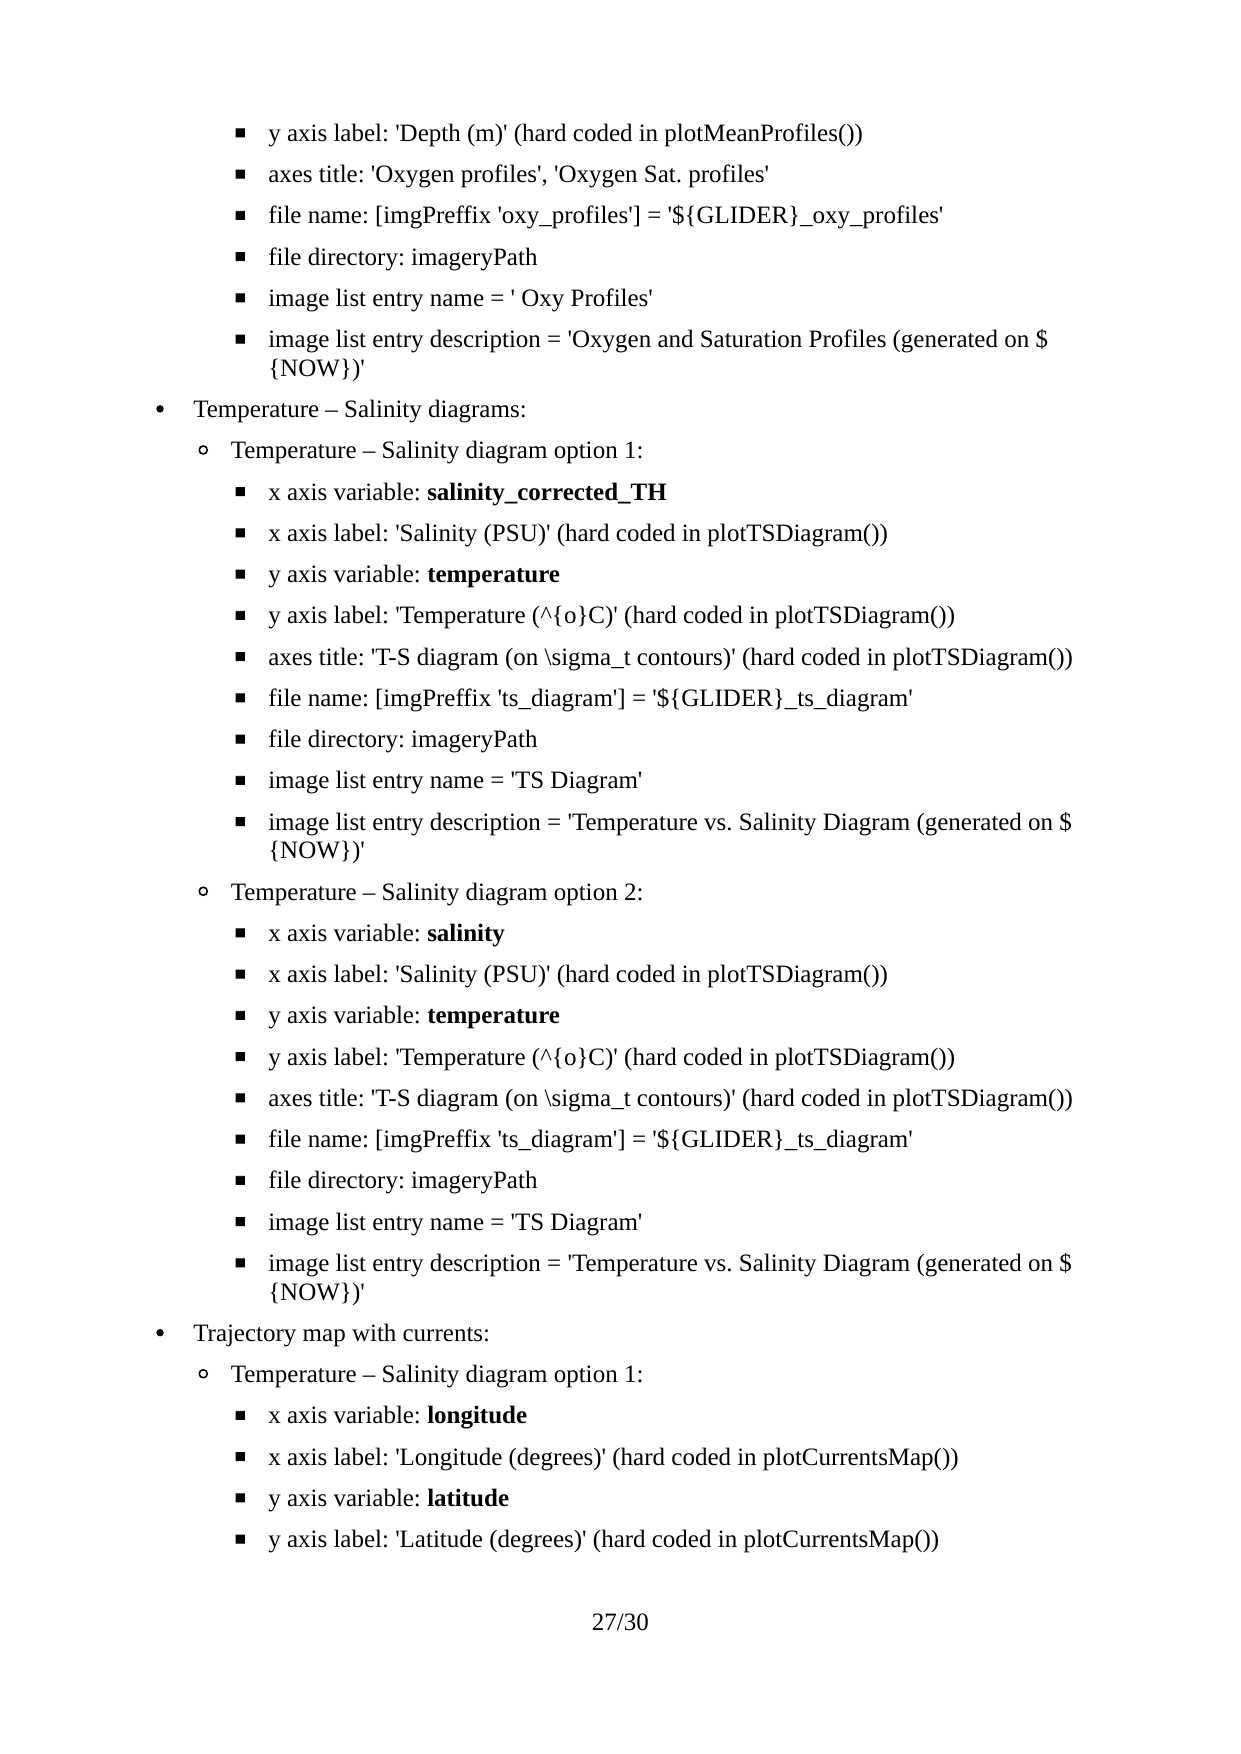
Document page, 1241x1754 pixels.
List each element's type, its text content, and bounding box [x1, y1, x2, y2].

list axes title: 'T-S diagram (on \sigma_t contours)' (hard coded in plotTSDiagram()) [231, 642, 1122, 671]
list Trajectory map with currents: [156, 1318, 1122, 1347]
list x axis label: 'Salinity (PSU)' (hard coded in plotTSDiagram()) [231, 518, 1122, 547]
list Temperature – Salinity diagram option 2: [193, 877, 1122, 906]
list image list entry name = ' Oxy Profiles' [231, 283, 1122, 312]
list file directory: imageryPath [231, 1166, 1122, 1194]
list file directory: imageryPath [231, 242, 1122, 271]
list file name: [imgPreffix 'ts_diagram'] = '${GLIDER}_ts_diagram' [231, 1124, 1122, 1153]
list y axis label: 'Temperature (^{o}C)' (hard coded in plotTSDiagram()) [231, 1042, 1122, 1071]
list y axis label: 'Temperature (^{o}C)' (hard coded in plotTSDiagram()) [231, 601, 1122, 629]
list Temperature – Salinity diagrams: [156, 394, 1122, 423]
list y axis label: 'Depth (m)' (hard coded in plotMeanProfiles()) [231, 118, 1122, 147]
list image list entry description = 'Oxygen and Saturation Profiles (generated on ${NOW})' [231, 324, 1122, 382]
list file name: [imgPreffix 'oxy_profiles'] = '${GLIDER}_oxy_profiles' [231, 201, 1122, 229]
list Temperature – Salinity diagram option 1: [193, 436, 1122, 464]
list x axis label: 'Salinity (PSU)' (hard coded in plotTSDiagram()) [231, 959, 1122, 988]
list x axis label: 'Longitude (degrees)' (hard coded in plotCurrentsMap()) [231, 1442, 1122, 1471]
list Temperature – Salinity diagram option 1: [193, 1359, 1122, 1388]
list x axis variable: salinity_corrected_TH [231, 477, 1122, 506]
list image list entry name = 'TS Diagram' [231, 1207, 1122, 1236]
list image list entry description = 'Temperature vs. Salinity Diagram (generated on ${NOW})' [231, 807, 1122, 864]
list x axis variable: salinity [231, 918, 1122, 947]
list file directory: imageryPath [231, 724, 1122, 753]
list y axis label: 'Latitude (degrees)' (hard coded in plotCurrentsMap()) [231, 1524, 1122, 1553]
list y axis variable: latitude [231, 1483, 1122, 1512]
list y axis variable: temperature [231, 559, 1122, 588]
list axes title: 'T-S diagram (on \sigma_t contours)' (hard coded in plotTSDiagram()) [231, 1083, 1122, 1112]
list y axis variable: temperature [231, 1001, 1122, 1029]
list image list entry name = 'TS Diagram' [231, 766, 1122, 794]
list axes title: 'Oxygen profiles', 'Oxygen Sat. profiles' [231, 159, 1122, 188]
list image list entry description = 'Temperature vs. Salinity Diagram (generated on ${NOW})' [231, 1248, 1122, 1306]
list x axis variable: longitude [231, 1401, 1122, 1429]
list file name: [imgPreffix 'ts_diagram'] = '${GLIDER}_ts_diagram' [231, 683, 1122, 712]
